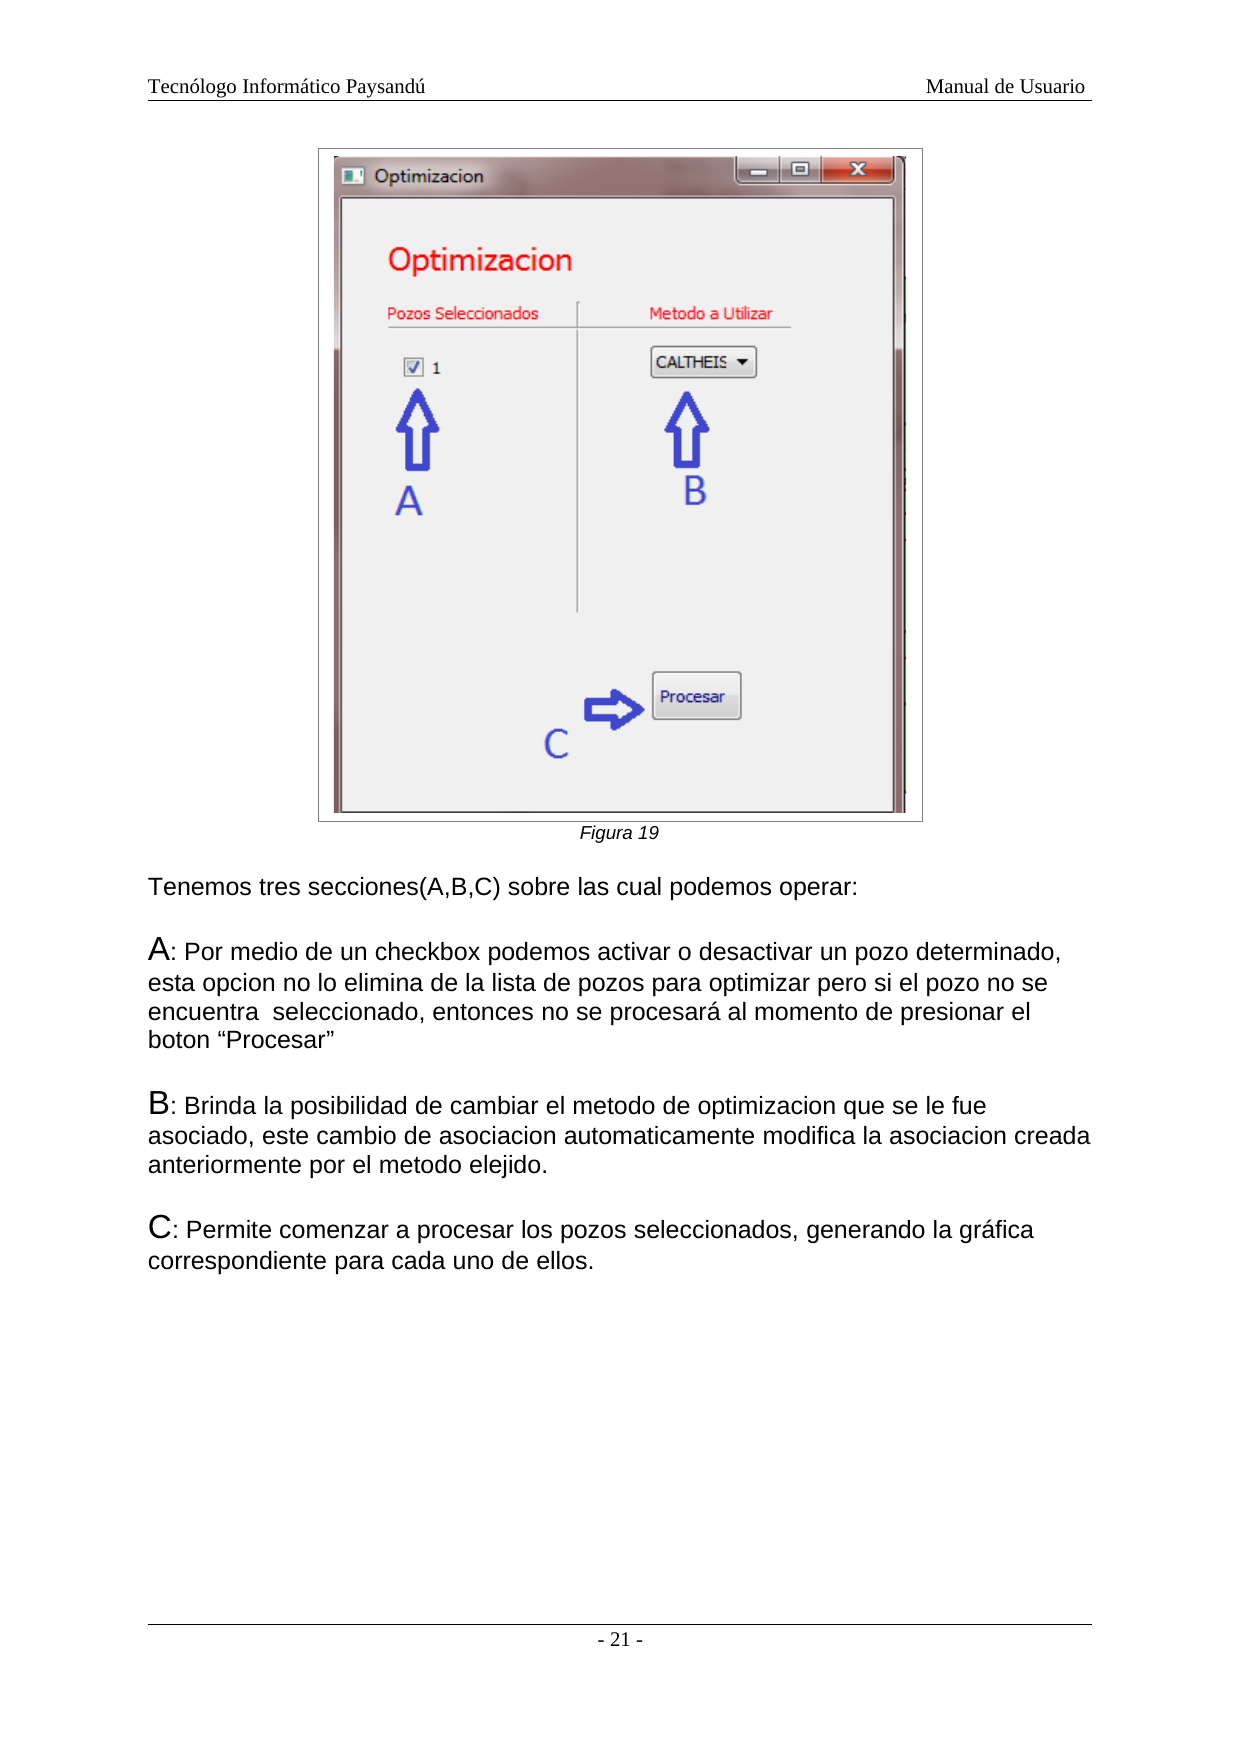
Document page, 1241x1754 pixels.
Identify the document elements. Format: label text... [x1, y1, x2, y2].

text B: Brinda la posibilidad de cambiar el metodo de optimizacion que se le fue asociado, este cambio de asociacion automaticamente modifica la asociacion creada anteriormente por el metodo elejido. [148, 1083, 1092, 1179]
text Figura 19 [148, 822, 1092, 843]
text C: Permite comenzar a procesar los pozos seleccionados, generando la gráfica correspondiente para cada uno de ellos. [148, 1208, 1092, 1275]
picture [333, 156, 907, 813]
text Tenemos tres secciones(A,B,C) sobre las cual podemos operar: [148, 872, 1092, 901]
text A: Por medio de un checkbox podemos activar o desactivar un pozo determinado, esta opcion no lo elimina de la lista de pozos para optimizar pero si el pozo no se encuentra seleccionado, entonces no se procesará al momento de presionar el boton “Procesar” [148, 929, 1092, 1054]
